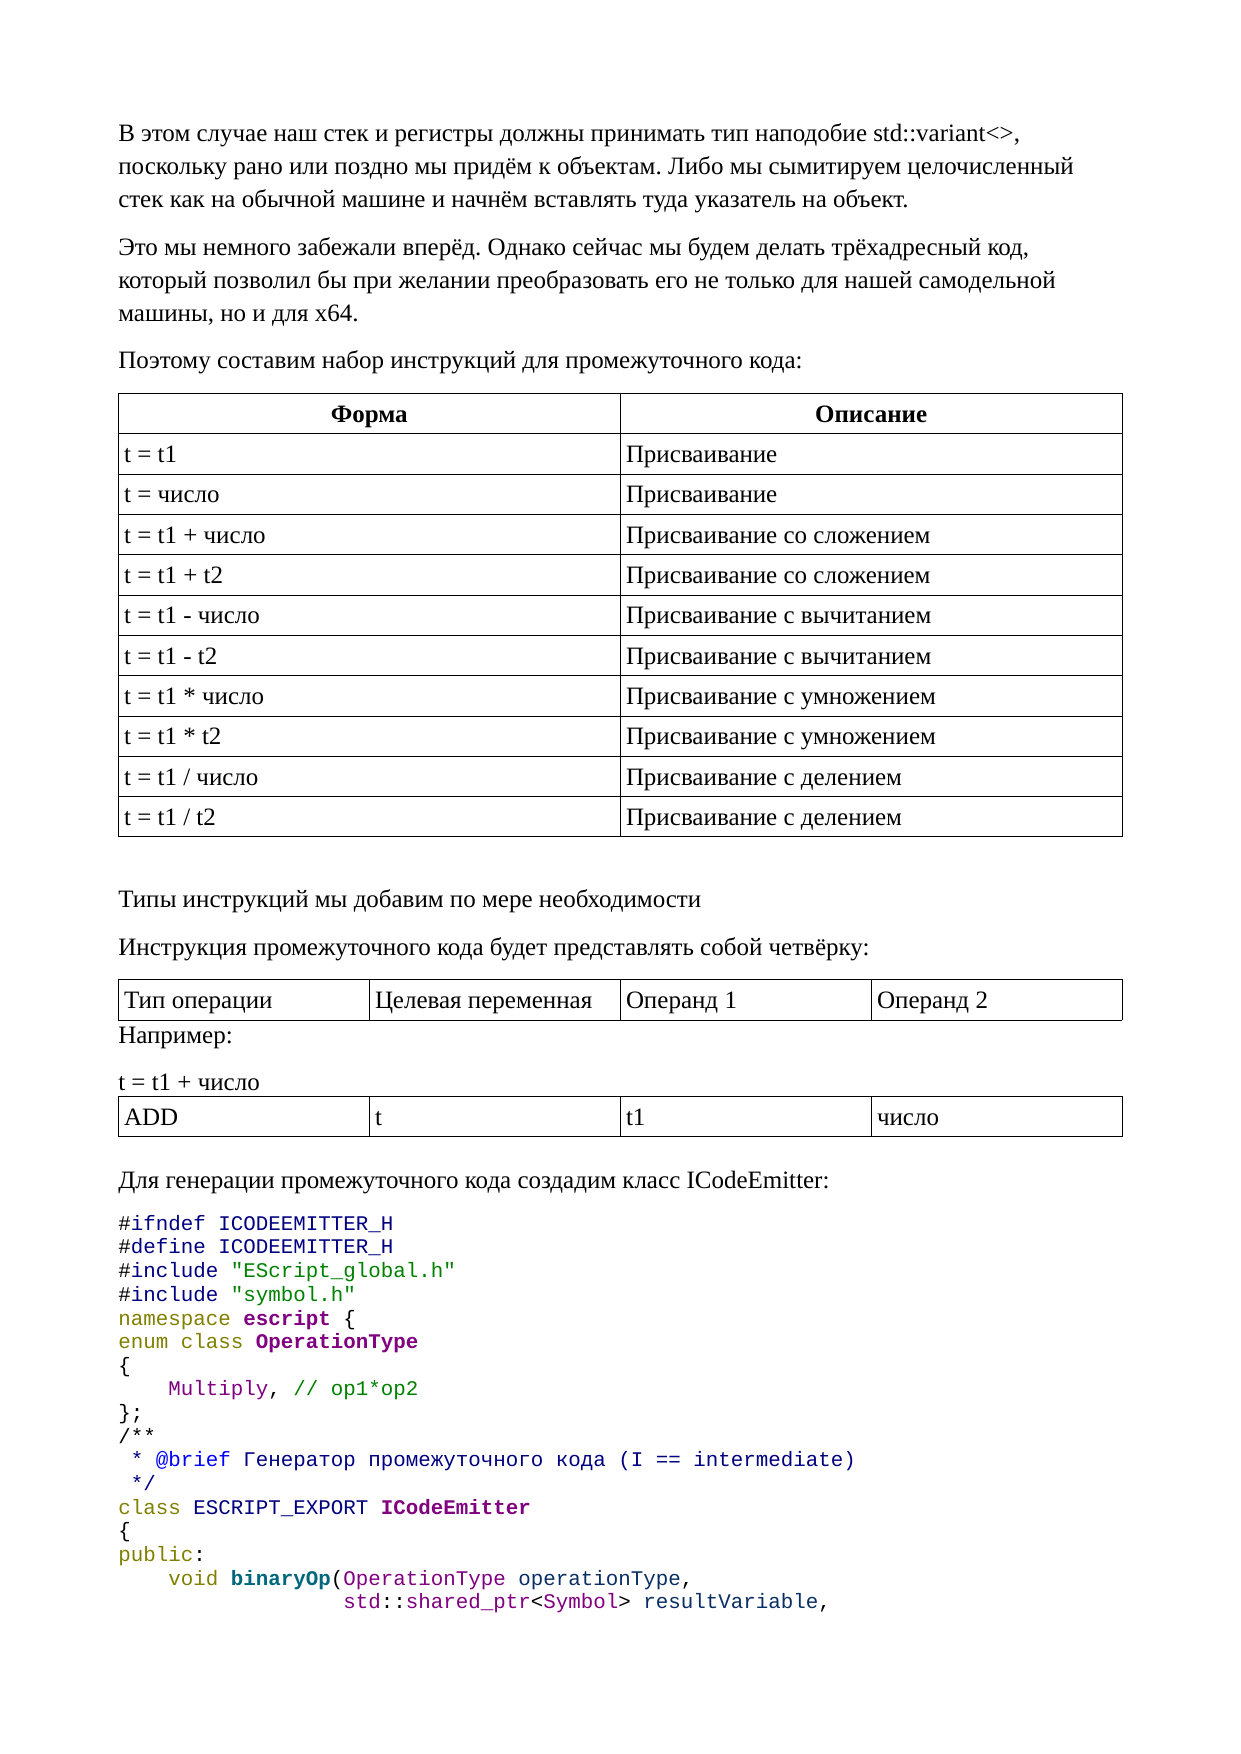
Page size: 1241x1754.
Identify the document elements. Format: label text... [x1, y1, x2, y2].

text enum class OperationType [118, 1331, 1122, 1355]
table_cell t = число [119, 475, 620, 514]
table_cell Присваивание со сложением [621, 515, 1122, 554]
table_cell Присваивание со сложением [621, 555, 1122, 594]
text Поэтому составим набор инструкций для промежуточного кода: [118, 345, 1122, 374]
text { [118, 1355, 1122, 1378]
text #define ICODEEMITTER_H [118, 1237, 1122, 1260]
table_header Операнд 1 [621, 980, 871, 1020]
table_cell Присваивание с умножением [621, 676, 1122, 716]
table_cell t = t1 - t2 [119, 636, 620, 675]
text { [118, 1520, 1122, 1544]
table_cell Присваивание с делением [621, 757, 1122, 796]
text #include "EScript_global.h" [118, 1260, 1122, 1284]
text t = t1 + число [118, 1067, 1122, 1096]
table_cell t = t1 [119, 434, 620, 474]
text Типы инструкций мы добавим по мере необходимости [118, 884, 1122, 913]
text */ [118, 1473, 1122, 1497]
table_header t [370, 1097, 620, 1136]
text Multiply, // op1*op2 [118, 1378, 1122, 1402]
table_cell t = t1 - число [119, 596, 620, 635]
text * @brief Генератор промежуточного кода (I == intermediate) [118, 1449, 1122, 1473]
text Инструкция промежуточного кода будет представлять собой четвёрку: [118, 932, 1122, 961]
text /** [118, 1426, 1122, 1449]
table_cell t = t1 * t2 [119, 717, 620, 756]
table_header Операнд 2 [872, 980, 1122, 1020]
table_cell Присваивание с делением [621, 797, 1122, 836]
table_cell Присваивание [621, 475, 1122, 514]
text class ESCRIPT_EXPORT ICodeEmitter [118, 1497, 1122, 1520]
text #ifndef ICODEEMITTER_H [118, 1213, 1122, 1237]
table_cell t = t1 + число [119, 515, 620, 554]
text public: [118, 1544, 1122, 1568]
text В этом случае наш стек и регистры должны принимать тип наподобие std::variant<>, поскольку рано или поздно мы придём к объектам. Либо мы сымитируем целочисленный стек как на обычной машине и начнём вставлять туда указатель на объект. [118, 118, 1122, 213]
table_cell Присваивание с вычитанием [621, 596, 1122, 635]
text Это мы немного забежали вперёд. Однако сейчас мы будем делать трёхадресный код, который позволил бы при желании преобразовать его не только для нашей самодельной машины, но и для x64. [118, 232, 1122, 327]
table_cell Присваивание с умножением [621, 717, 1122, 756]
table_header число [872, 1097, 1122, 1136]
table_header Форма [119, 394, 620, 433]
table_header Тип операции [119, 980, 369, 1020]
table_cell Присваивание [621, 434, 1122, 474]
table_header t1 [621, 1097, 871, 1136]
table_cell t = t1 / t2 [119, 797, 620, 836]
text #include "symbol.h" [118, 1284, 1122, 1307]
table_cell Присваивание с вычитанием [621, 636, 1122, 675]
table_cell t = t1 / число [119, 757, 620, 796]
text void binaryOp(OperationType operationType, [118, 1568, 1122, 1591]
table_header ADD [119, 1097, 369, 1136]
table_cell t = t1 * число [119, 676, 620, 716]
table_header Описание [621, 394, 1122, 433]
table_cell t = t1 + t2 [119, 555, 620, 594]
text Например: [118, 1021, 1122, 1048]
text }; [118, 1402, 1122, 1426]
text namespace escript { [118, 1307, 1122, 1331]
text std::shared_ptr<Symbol> resultVariable, [118, 1591, 1122, 1615]
table_header Целевая переменная [370, 980, 620, 1020]
text Для генерации промежуточного кода создадим класс ICodeEmitter: [118, 1165, 1122, 1194]
